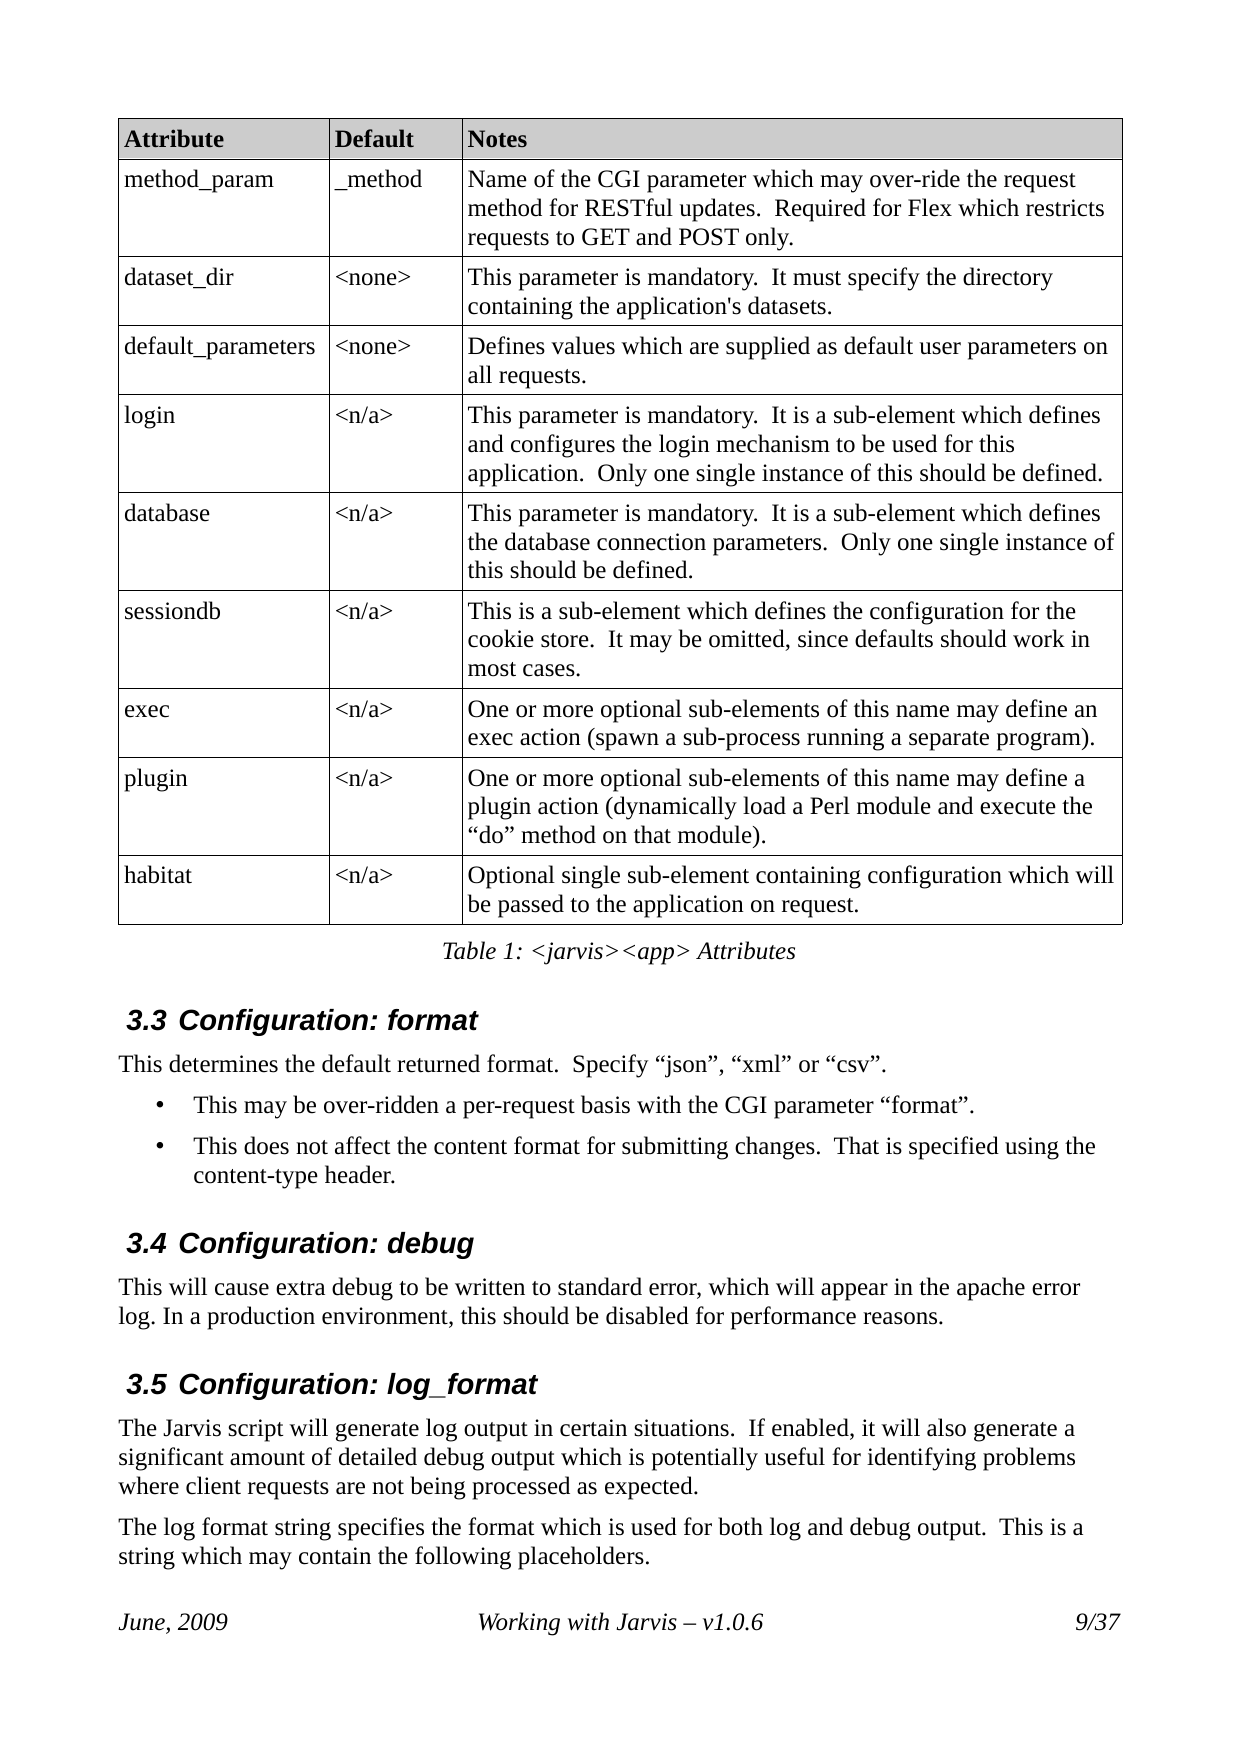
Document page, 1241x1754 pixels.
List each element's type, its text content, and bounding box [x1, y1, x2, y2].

table_cell One or more optional sub-elements of this name may define a plugin action (dynamically load a Perl module and execute the “do” method on that module). [463, 758, 1122, 855]
table_cell <none> [330, 257, 462, 325]
table_cell <n/a> [330, 395, 462, 492]
table_cell <none> [330, 326, 462, 394]
table_cell Name of the CGI parameter which may over-ride the request method for RESTful updates. Required for Flex which restricts requests to GET and POST only. [463, 160, 1122, 256]
table_cell This parameter is mandatory. It is a sub-element which defines and configures the login mechanism to be used for this application. Only one single instance of this should be defined. [463, 395, 1122, 492]
subtitle Configuration: log_format [118, 1367, 1122, 1401]
table_cell habitat [119, 856, 329, 924]
text Table 1: <jarvis><app> Attributes [118, 936, 1122, 965]
subtitle Configuration: debug [118, 1226, 1122, 1260]
table_header Attribute [119, 119, 329, 158]
text The Jarvis script will generate log output in certain situations. If enabled, it will also generate a significant amount of detailed debug output which is potentially useful for identifying problems where client requests are not being processed as expected. [118, 1413, 1122, 1499]
table_cell login [119, 395, 329, 492]
table_cell <n/a> [330, 758, 462, 855]
text The log format string specifies the format which is used for both log and debug output. This is a string which may contain the following placeholders. [118, 1512, 1122, 1569]
list This may be over-ridden a per-request basis with the CGI parameter “format”. [156, 1090, 1122, 1119]
table_header Notes [463, 119, 1122, 158]
table_cell Optional single sub-element containing configuration which will be passed to the application on request. [463, 856, 1122, 924]
subtitle Configuration: format [118, 1003, 1122, 1036]
text This determines the default returned format. Specify “json”, “xml” or “csv”. [118, 1049, 1122, 1077]
table_cell dataset_dir [119, 257, 329, 325]
table_cell This parameter is mandatory. It must specify the directory containing the application's datasets. [463, 257, 1122, 325]
table_cell plugin [119, 758, 329, 855]
text This will cause extra debug to be written to standard error, which will appear in the apache error log. In a production environment, this should be disabled for performance reasons. [118, 1272, 1122, 1330]
table_cell database [119, 493, 329, 590]
table_header Default [330, 119, 462, 158]
table_cell This parameter is mandatory. It is a sub-element which defines the database connection parameters. Only one single instance of this should be defined. [463, 493, 1122, 590]
table_cell _method [330, 160, 462, 256]
table_cell exec [119, 689, 329, 757]
table_cell sessiondb [119, 591, 329, 688]
table_cell <n/a> [330, 689, 462, 757]
table_cell <n/a> [330, 591, 462, 688]
table_cell One or more optional sub-elements of this name may define an exec action (spawn a sub-process running a separate program). [463, 689, 1122, 757]
list This does not affect the content format for submitting changes. That is specified using the content-type header. [156, 1131, 1122, 1189]
table_cell Defines values which are supplied as default user parameters on all requests. [463, 326, 1122, 394]
table_cell This is a sub-element which defines the configuration for the cookie store. It may be omitted, since defaults should work in most cases. [463, 591, 1122, 688]
table_cell method_param [119, 160, 329, 256]
table_cell <n/a> [330, 493, 462, 590]
table_cell <n/a> [330, 856, 462, 924]
table_cell default_parameters [119, 326, 329, 394]
